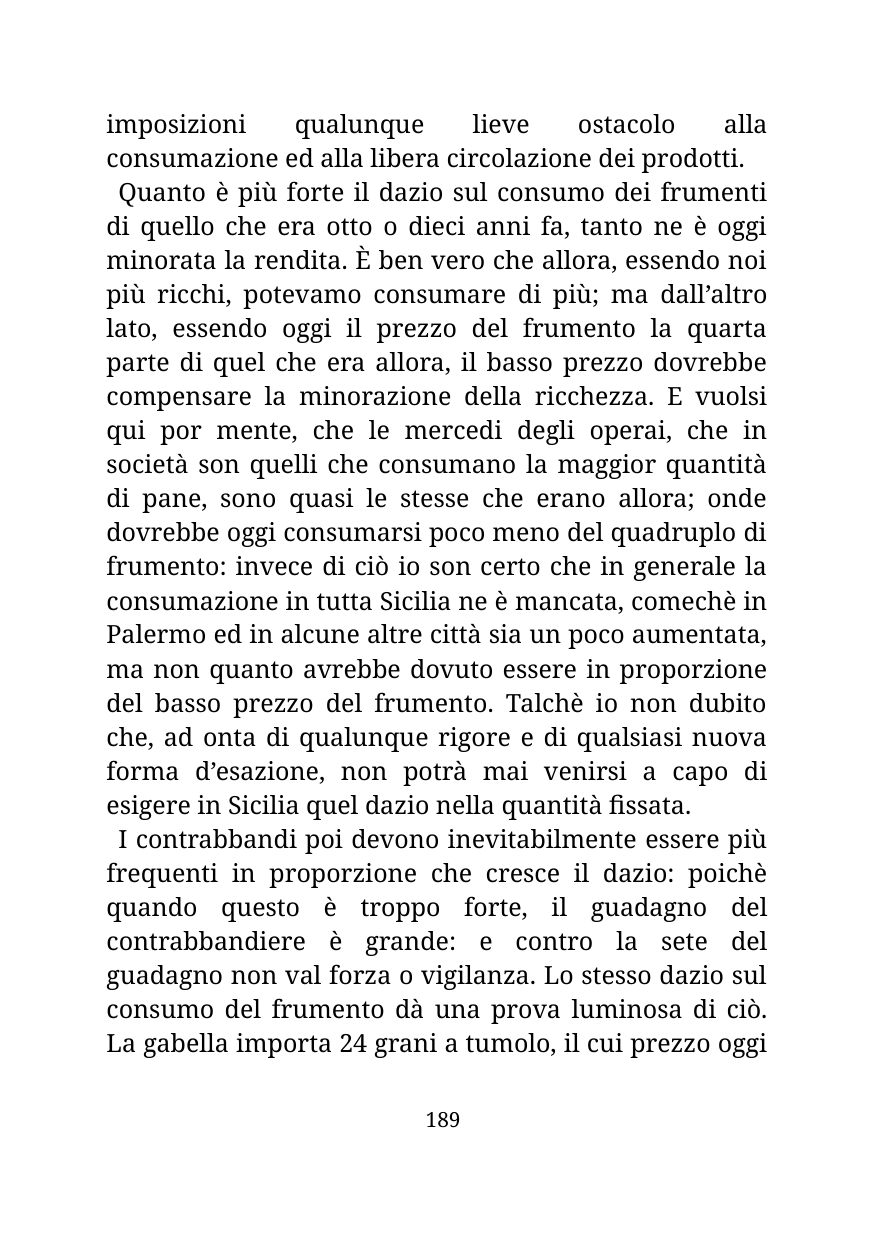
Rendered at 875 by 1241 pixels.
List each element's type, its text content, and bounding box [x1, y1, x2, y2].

text imposizioni qualunque lieve ostacolo alla consumazione ed alla libera circolazione dei prodotti. [106, 106, 768, 174]
text I contrabbandi poi devono inevitabilmente essere più frequenti in proporzione che cresce il dazio: poichè quando questo è troppo forte, il guadagno del contrabbandiere è grande: e contro la sete del guadagno non val forza o vigilanza. Lo stesso dazio sul consumo del frumento dà una prova luminosa di ciò. La gabella importa 24 grani a tumolo, il cui prezzo oggi [106, 822, 768, 1060]
text Quanto è più forte il dazio sul consumo dei frumenti di quello che era otto o dieci anni fa, tanto ne è oggi minorata la rendita. È ben vero che allora, essendo noi più ricchi, potevamo consumare di più; ma dall’altro lato, essendo oggi il prezzo del frumento la quarta parte di quel che era allora, il basso prezzo dovrebbe compensare la minorazione della ricchezza. E vuolsi qui por mente, che le mercedi degli operai, che in società son quelli che consumano la maggior quantità di pane, sono quasi le stesse che erano allora; onde dovrebbe oggi consumarsi poco meno del quadruplo di frumento: invece di ciò io son certo che in generale la consumazione in tutta Sicilia ne è mancata, comechè in Palermo ed in alcune altre città sia un poco aumentata, ma non quanto avrebbe dovuto essere in proporzione del basso prezzo del frumento. Talchè io non dubito che, ad onta di qualunque rigore e di qualsiasi nuova forma d’esazione, non potrà mai venirsi a capo di esigere in Sicilia quel dazio nella quantità fissata. [106, 174, 768, 822]
